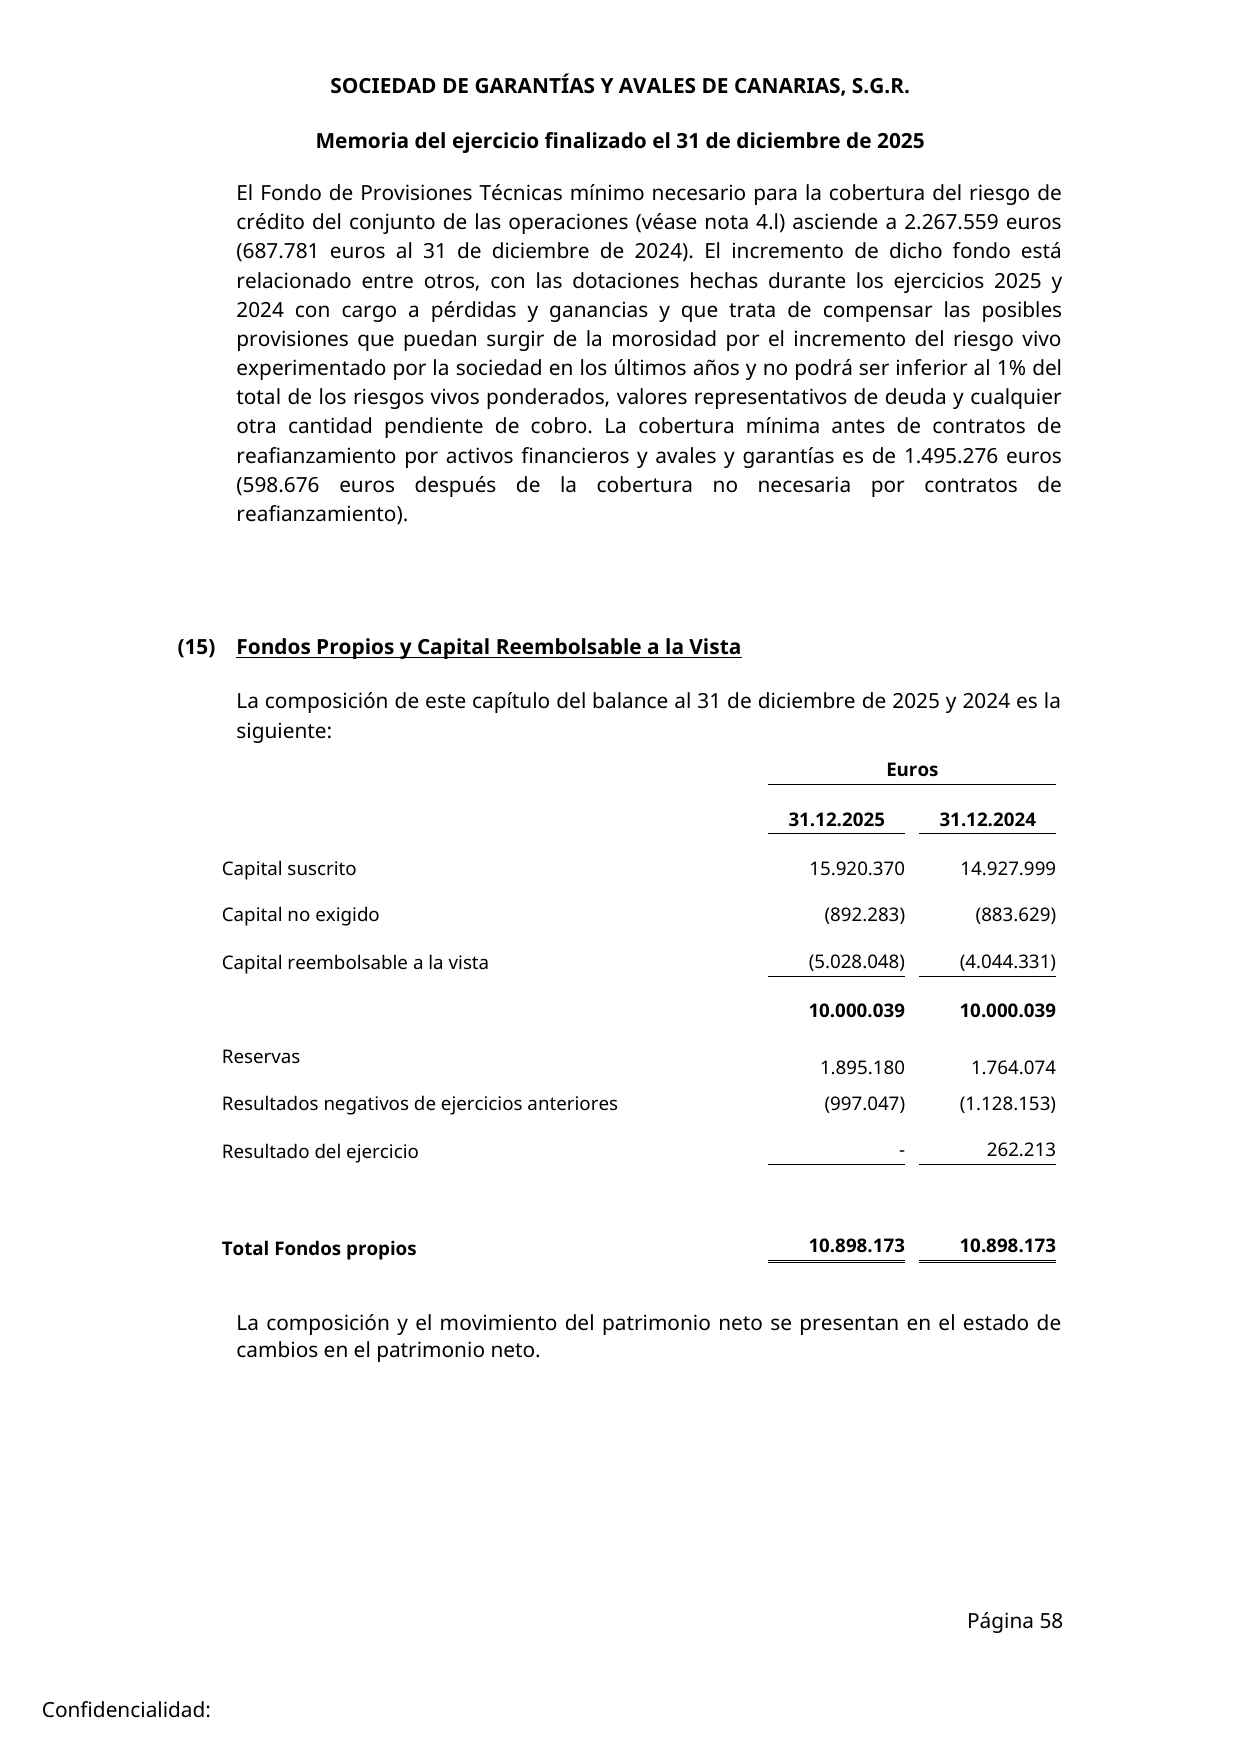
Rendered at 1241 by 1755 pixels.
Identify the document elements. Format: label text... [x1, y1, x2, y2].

table_cell Capital suscrito [177, 855, 761, 902]
table_cell 31.12.2024 [912, 806, 1063, 855]
table_cell (997.047) [761, 1090, 912, 1137]
table_cell Resultado del ejercicio [177, 1137, 761, 1186]
table_cell Total Fondos propios [177, 1233, 761, 1284]
text El Fondo de Provisiones Técnicas mínimo necesario para la cobertura del riesgo de crédito del conjunto de las operaciones (véase nota 4.l) asciende a 2.267.559 euros (687.781 euros al 31 de diciembre de 2024). El incremento de dicho fondo está relacionado entre otros, con las dotaciones hechas durante los ejercicios 2025 y 2024 con cargo a pérdidas y ganancias y que trata de compensar las posibles provisiones que puedan surgir de la morosidad por el incremento del riesgo vivo experimentado por la sociedad en los últimos años y no podrá ser inferior al 1% del total de los riesgos vivos ponderados, valores representativos de deuda y cualquier otra cantidad pendiente de cobro. La cobertura mínima antes de contratos de reafianzamiento por activos financieros y avales y garantías es de 1.495.276 euros (598.676 euros después de la cobertura no necesaria por contratos de reafianzamiento). [236, 177, 1063, 527]
table_cell 10.000.039 [912, 998, 1063, 1044]
table_cell 10.898.173 [912, 1233, 1063, 1284]
table_cell Resultados negativos de ejercicios anteriores [177, 1090, 761, 1137]
text La composición de este capítulo del balance al 31 de diciembre de 2025 y 2024 es la siguiente: [236, 686, 1063, 744]
table_cell 31.12.2025 [761, 806, 912, 855]
table_cell 10.898.173 [761, 1233, 912, 1284]
table_cell 1.764.074 [912, 1044, 1063, 1090]
table_cell [177, 1186, 761, 1232]
table_cell Capital no exigido [177, 902, 761, 948]
table_cell [177, 998, 761, 1044]
table_cell 262.213 [912, 1137, 1063, 1186]
table_cell Reservas [177, 1044, 761, 1090]
subtitle (15) Fondos Propios y Capital Reembolsable a la Vista [177, 631, 1063, 661]
table_cell [912, 1186, 1063, 1232]
table_header [177, 756, 761, 806]
table_cell (1.128.153) [912, 1090, 1063, 1137]
table_cell [177, 806, 761, 855]
table_cell (892.283) [761, 902, 912, 948]
table_cell - [761, 1137, 912, 1186]
table_cell 1.895.180 [761, 1044, 912, 1090]
text La composición y el movimiento del patrimonio neto se presentan en el estado de cambios en el patrimonio neto. [236, 1309, 1063, 1363]
table_cell Capital reembolsable a la vista [177, 948, 761, 997]
table_cell [761, 1186, 912, 1232]
table_header Euros [761, 756, 1063, 806]
table_cell 14.927.999 [912, 855, 1063, 902]
table_cell (4.044.331) [912, 948, 1063, 997]
table_cell (5.028.048) [761, 948, 912, 997]
table_cell (883.629) [912, 902, 1063, 948]
table_cell 10.000.039 [761, 998, 912, 1044]
table_cell 15.920.370 [761, 855, 912, 902]
